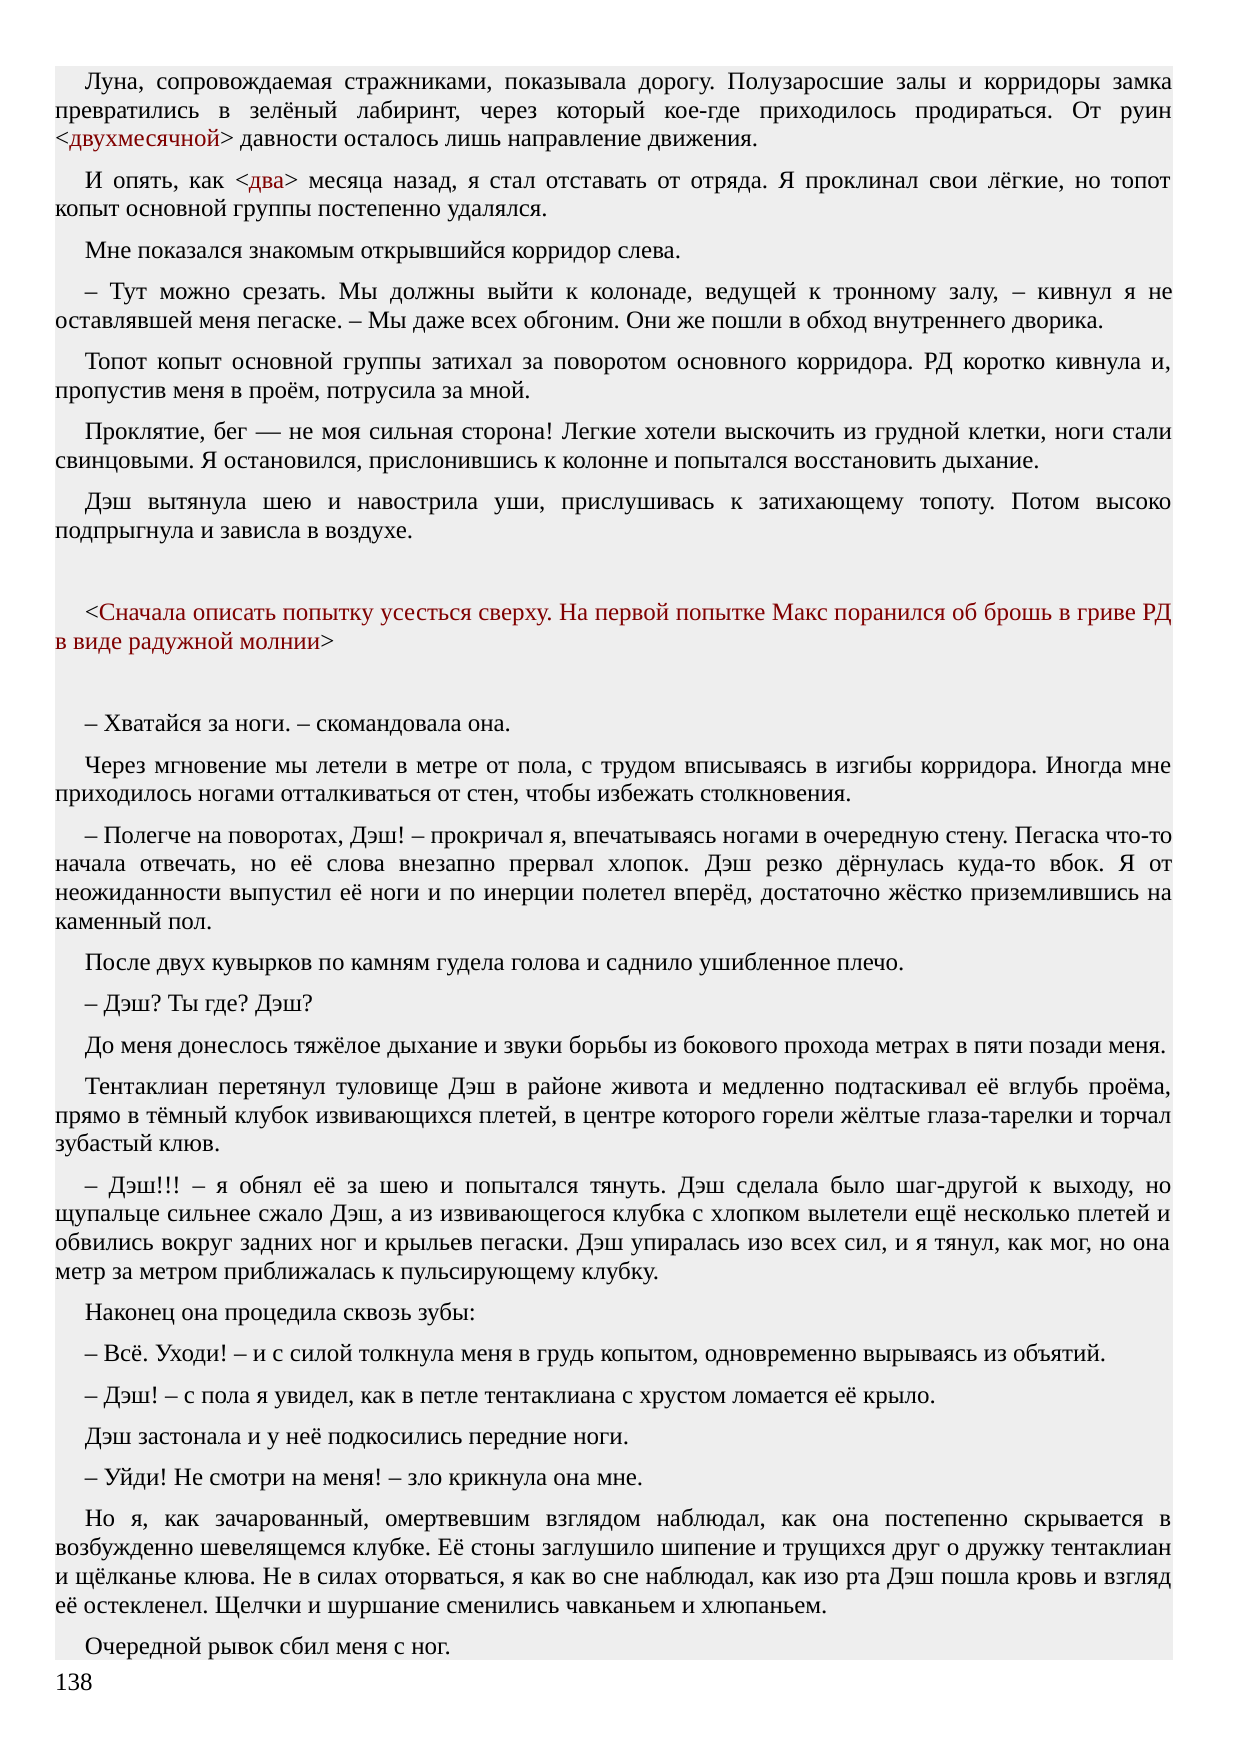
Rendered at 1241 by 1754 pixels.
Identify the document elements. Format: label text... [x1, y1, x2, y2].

text – Хватайся за ноги. – скомандовала она. [55, 708, 1173, 737]
text Но я, как зачарованный, омертвевшим взглядом наблюдал, как она постепенно скрывается в возбужденно шевелящемся клубке. Её стоны заглушило шипение и трущихся друг о дружку тентаклиан и щёлканье клюва. Не в силах оторваться, я как во сне наблюдал, как изо рта Дэш пошла кровь и взгляд её остекленел. Щелчки и шуршание сменились чавканьем и хлюпаньем. [55, 1503, 1173, 1618]
text До меня донеслось тяжёлое дыхание и звуки борьбы из бокового прохода метрах в пяти позади меня. [55, 1030, 1173, 1058]
text Дэш застонала и у неё подкосились передние ноги. [55, 1421, 1173, 1450]
text Через мгновение мы летели в метре от пола, с трудом вписываясь в изгибы корридора. Иногда мне приходилось ногами отталкиваться от стен, чтобы избежать столкновения. [55, 750, 1173, 807]
text – Дэш! – с пола я увидел, как в петле тентаклиана с хрустом ломается её крыло. [55, 1380, 1173, 1408]
text Мне показался знакомым открывшийся корридор слева. [55, 235, 1173, 263]
text – Уйди! Не смотри на меня! – зло крикнула она мне. [55, 1462, 1173, 1491]
text – Тут можно срезать. Мы должны выйти к колонаде, ведущей к тронному залу, – кивнул я не оставлявшей меня пегаске. – Мы даже всех обгоним. Они же пошли в обход внутреннего дворика. [55, 276, 1173, 333]
text Тентаклиан перетянул туловище Дэш в районе живота и медленно подтаскивал её вглубь проёма, прямо в тёмный клубок извивающихся плетей, в центре которого горели жёлтые глаза-тарелки и торчал зубастый клюв. [55, 1071, 1173, 1157]
text Проклятие, бег — не моя сильная сторона! Легкие хотели выскочить из грудной клетки, ноги стали свинцовыми. Я остановился, прислонившись к колонне и попытался восстановить дыхание. [55, 416, 1173, 473]
text Очередной рывок сбил меня с ног. [55, 1631, 1173, 1660]
text <Cначала описать попытку усесться сверху. На первой попытке Макс поранился об брошь в гриве РД в виде радужной молнии> [55, 597, 1173, 655]
text Наконец она процедила сквозь зубы: [55, 1297, 1173, 1326]
text Дэш вытянула шею и навострила уши, прислушивась к затихающему топоту. Потом высоко подпрыгнула и зависла в воздухе. [55, 486, 1173, 543]
text Топот копыт основной группы затихал за поворотом основного корридора. РД коротко кивнула и, пропустив меня в проём, потрусила за мной. [55, 346, 1173, 403]
text После двух кувырков по камням гудела голова и саднило ушибленное плечо. [55, 947, 1173, 976]
text – Дэш!!! – я обнял её за шею и попытался тянуть. Дэш сделала было шаг-другой к выходу, но щупальце сильнее сжало Дэш, а из извивающегося клубка с хлопком вылетели ещё несколько плетей и обвились вокруг задних ног и крыльев пегаски. Дэш упиралась изо всех сил, и я тянул, как мог, но она метр за метром приближалась к пульсирующему клубку. [55, 1170, 1173, 1285]
text Луна, сопровождаемая стражниками, показывала дорогу. Полузаросшие залы и корридоры замка превратились в зелёный лабиринт, через который кое-где приходилось продираться. От руин <двухмесячной> давности осталось лишь направление движения. [55, 66, 1173, 152]
text – Дэш? Ты где? Дэш? [55, 988, 1173, 1017]
text – Всё. Уходи! – и с силой толкнула меня в грудь копытом, одновременно вырываясь из объятий. [55, 1338, 1173, 1367]
text И опять, как <два> месяца назад, я стал отставать от отряда. Я проклинал свои лёгкие, но топот копыт основной группы постепенно удалялся. [55, 165, 1173, 222]
text – Полегче на поворотах, Дэш! – прокричал я, впечатываясь ногами в очередную стену. Пегаска что-то начала отвечать, но её слова внезапно прервал хлопок. Дэш резко дёрнулась куда-то вбок. Я от неожиданности выпустил её ноги и по инерции полетел вперёд, достаточно жёстко приземлившись на каменный пол. [55, 820, 1173, 935]
